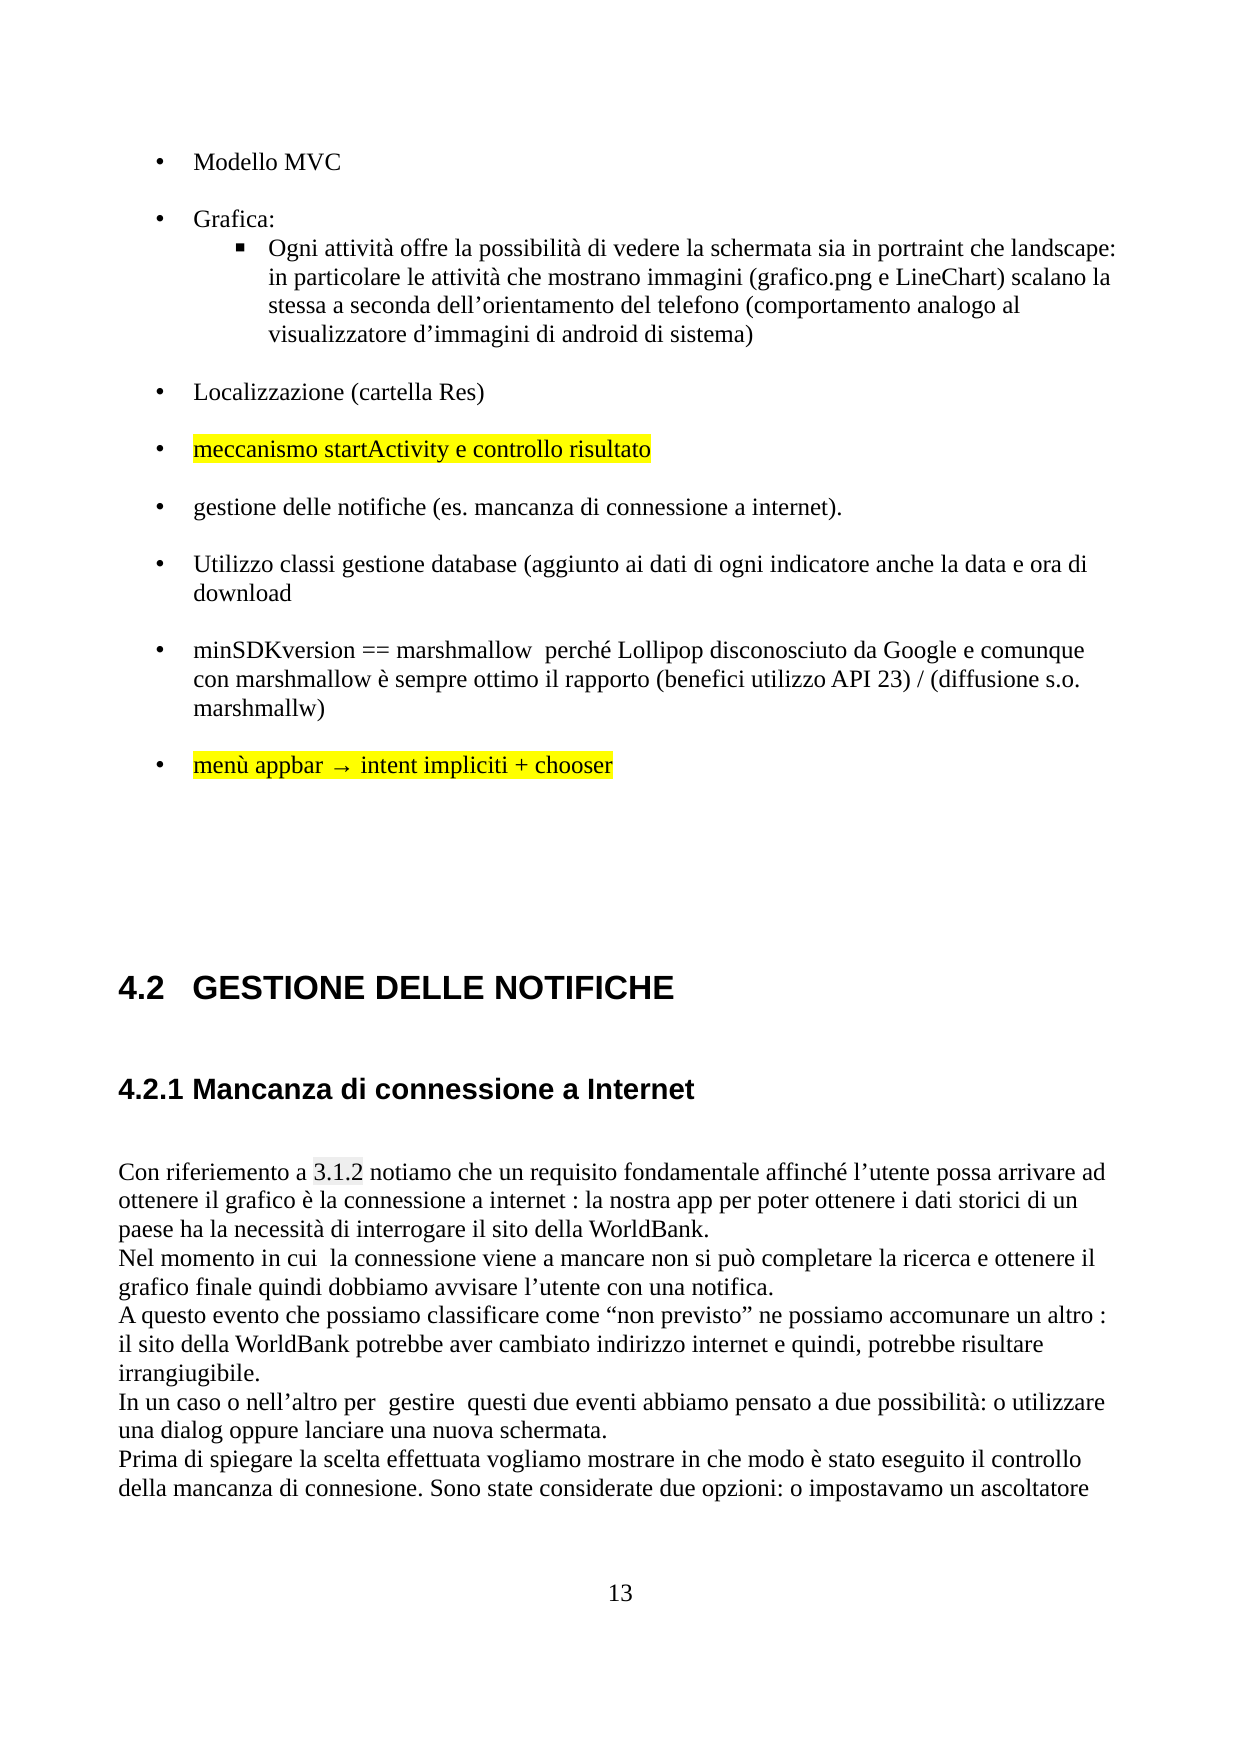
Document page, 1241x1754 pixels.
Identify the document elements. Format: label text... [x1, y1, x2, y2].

text A questo evento che possiamo classificare come “non previsto” ne possiamo accomunare un altro : il sito della WorldBank potrebbe aver cambiato indirizzo internet e quindi, potrebbe risultare irrangiugibile. [118, 1300, 1122, 1387]
list minSDKversion == marshmallow perché Lollipop disconosciuto da Google e comunque con marshmallow è sempre ottimo il rapporto (benefici utilizzo API 23) / (diffusione s.o. marshmallw) [156, 636, 1122, 722]
text Prima di spiegare la scelta effettuata vogliamo mostrare in che modo è stato eseguito il controllo della mancanza di connesione. Sono state considerate due opzioni: o impostavamo un ascoltatore [118, 1444, 1122, 1502]
subtitle 4.2 GESTIONE DELLE NOTIFICHE [118, 968, 1122, 1007]
list Localizzazione (cartella Res) [156, 377, 1122, 406]
list Modello MVC [156, 147, 1122, 176]
list Grafica: [156, 204, 1122, 233]
list meccanismo startActivity e controllo risultato [156, 434, 1122, 463]
text In un caso o nell’altro per gestire questi due eventi abbiamo pensato a due possibilità: o utilizzare una dialog oppure lanciare una nuova schermata. [118, 1387, 1122, 1444]
list Utilizzo classi gestione database (aggiunto ai dati di ogni indicatore anche la data e ora di download [156, 549, 1122, 607]
text Nel momento in cui la connessione viene a mancare non si può completare la ricerca e ottenere il grafico finale quindi dobbiamo avvisare l’utente con una notifica. [118, 1243, 1122, 1300]
list menù appbar → intent impliciti + chooser [156, 751, 1122, 779]
list gestione delle notifiche (es. mancanza di connessione a internet). [156, 492, 1122, 521]
list in particolare le attività che mostrano immagini (grafico.png e LineChart) scalano la stessa a seconda dell’orientamento del telefono (comportamento analogo al visualizzatore d’immagini di android di sistema) [231, 262, 1122, 348]
list Ogni attività offre la possibilità di vedere la schermata sia in portraint che landscape: [231, 233, 1122, 262]
text Con riferiemento a 3.1.2 notiamo che un requisito fondamentale affinché l’utente possa arrivare ad ottenere il grafico è la connessione a internet : la nostra app per poter ottenere i dati storici di un paese ha la necessità di interrogare il sito della WorldBank. [118, 1157, 1122, 1243]
subtitle 4.2.1 Mancanza di connessione a Internet [118, 1072, 1122, 1106]
